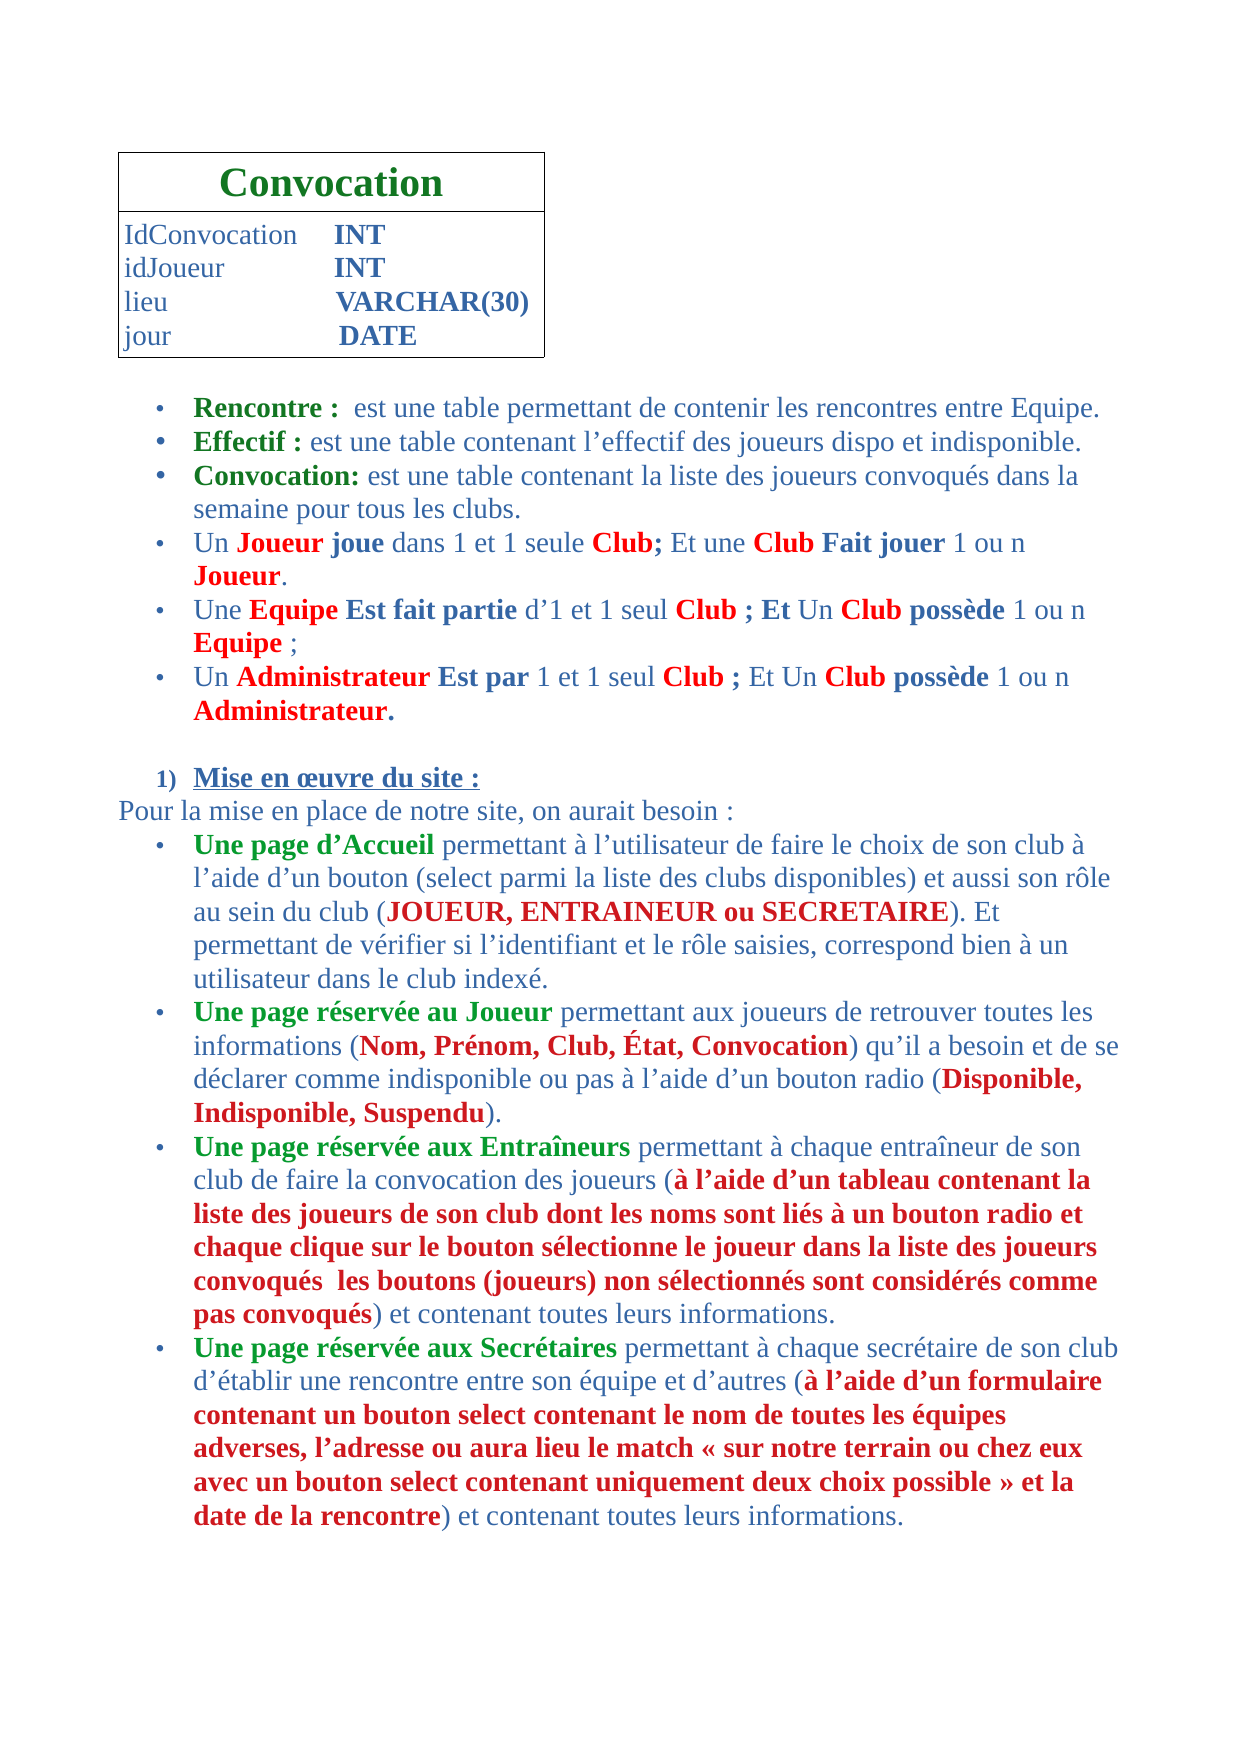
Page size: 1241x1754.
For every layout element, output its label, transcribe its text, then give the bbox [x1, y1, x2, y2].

list Une page réservée aux Secrétaires permettant à chaque secrétaire de son club d’établir une rencontre entre son équipe et d’autres (à l’aide d’un formulaire contenant un bouton select contenant le nom de toutes les équipes adverses, l’adresse ou aura lieu le match « sur notre terrain ou chez eux avec un bouton select contenant uniquement deux choix possible » et la date de la rencontre) et contenant toutes leurs informations. [156, 1330, 1122, 1531]
list Mise en œuvre du site : [156, 760, 1122, 793]
list Une page d’Accueil permettant à l’utilisateur de faire le choix de son club à l’aide d’un bouton (select parmi la liste des clubs disponibles) et aussi son rôle au sein du club (JOUEUR, ENTRAINEUR ou SECRETAIRE). Et permettant de vérifier si l’identifiant et le rôle saisies, correspond bien à un utilisateur dans le club indexé. [156, 827, 1122, 994]
list Rencontre : est une table permettant de contenir les rencontres entre Equipe. [156, 391, 1122, 424]
list Convocation: est une table contenant la liste des joueurs convoqués dans la semaine pour tous les clubs. [156, 458, 1122, 525]
list Une page réservée au Joueur permettant aux joueurs de retrouver toutes les informations (Nom, Prénom, Club, État, Convocation) qu’il a besoin et de se déclarer comme indisponible ou pas à l’aide d’un bouton radio (Disponible, Indisponible, Suspendu). [156, 994, 1122, 1129]
list Un Joueur joue dans 1 et 1 seule Club; Et une Club Fait jouer 1 ou n Joueur. [156, 525, 1122, 592]
list Effectif : est une table contenant l’effectif des joueurs dispo et indisponible. [156, 424, 1122, 458]
text Pour la mise en place de notre site, on aurait besoin : [118, 793, 1122, 827]
list Un Administrateur Est par 1 et 1 seul Club ; Et Un Club possède 1 ou n Administrateur. [156, 659, 1122, 726]
list Une Equipe Est fait partie d’1 et 1 seul Club ; Et Un Club possède 1 ou n Equipe ; [156, 592, 1122, 659]
list Une page réservée aux Entraîneurs permettant à chaque entraîneur de son club de faire la convocation des joueurs (à l’aide d’un tableau contenant la liste des joueurs de son club dont les noms sont liés à un bouton radio et chaque clique sur le bouton sélectionne le joueur dans la liste des joueurs convoqués les boutons (joueurs) non sélectionnés sont considérés comme pas convoqués) et contenant toutes leurs informations. [156, 1129, 1122, 1330]
table_cell IdConvocation INT idJoueur INT lieu VARCHAR(30) jour DATE [119, 212, 544, 357]
table_header Convocation [119, 153, 544, 211]
